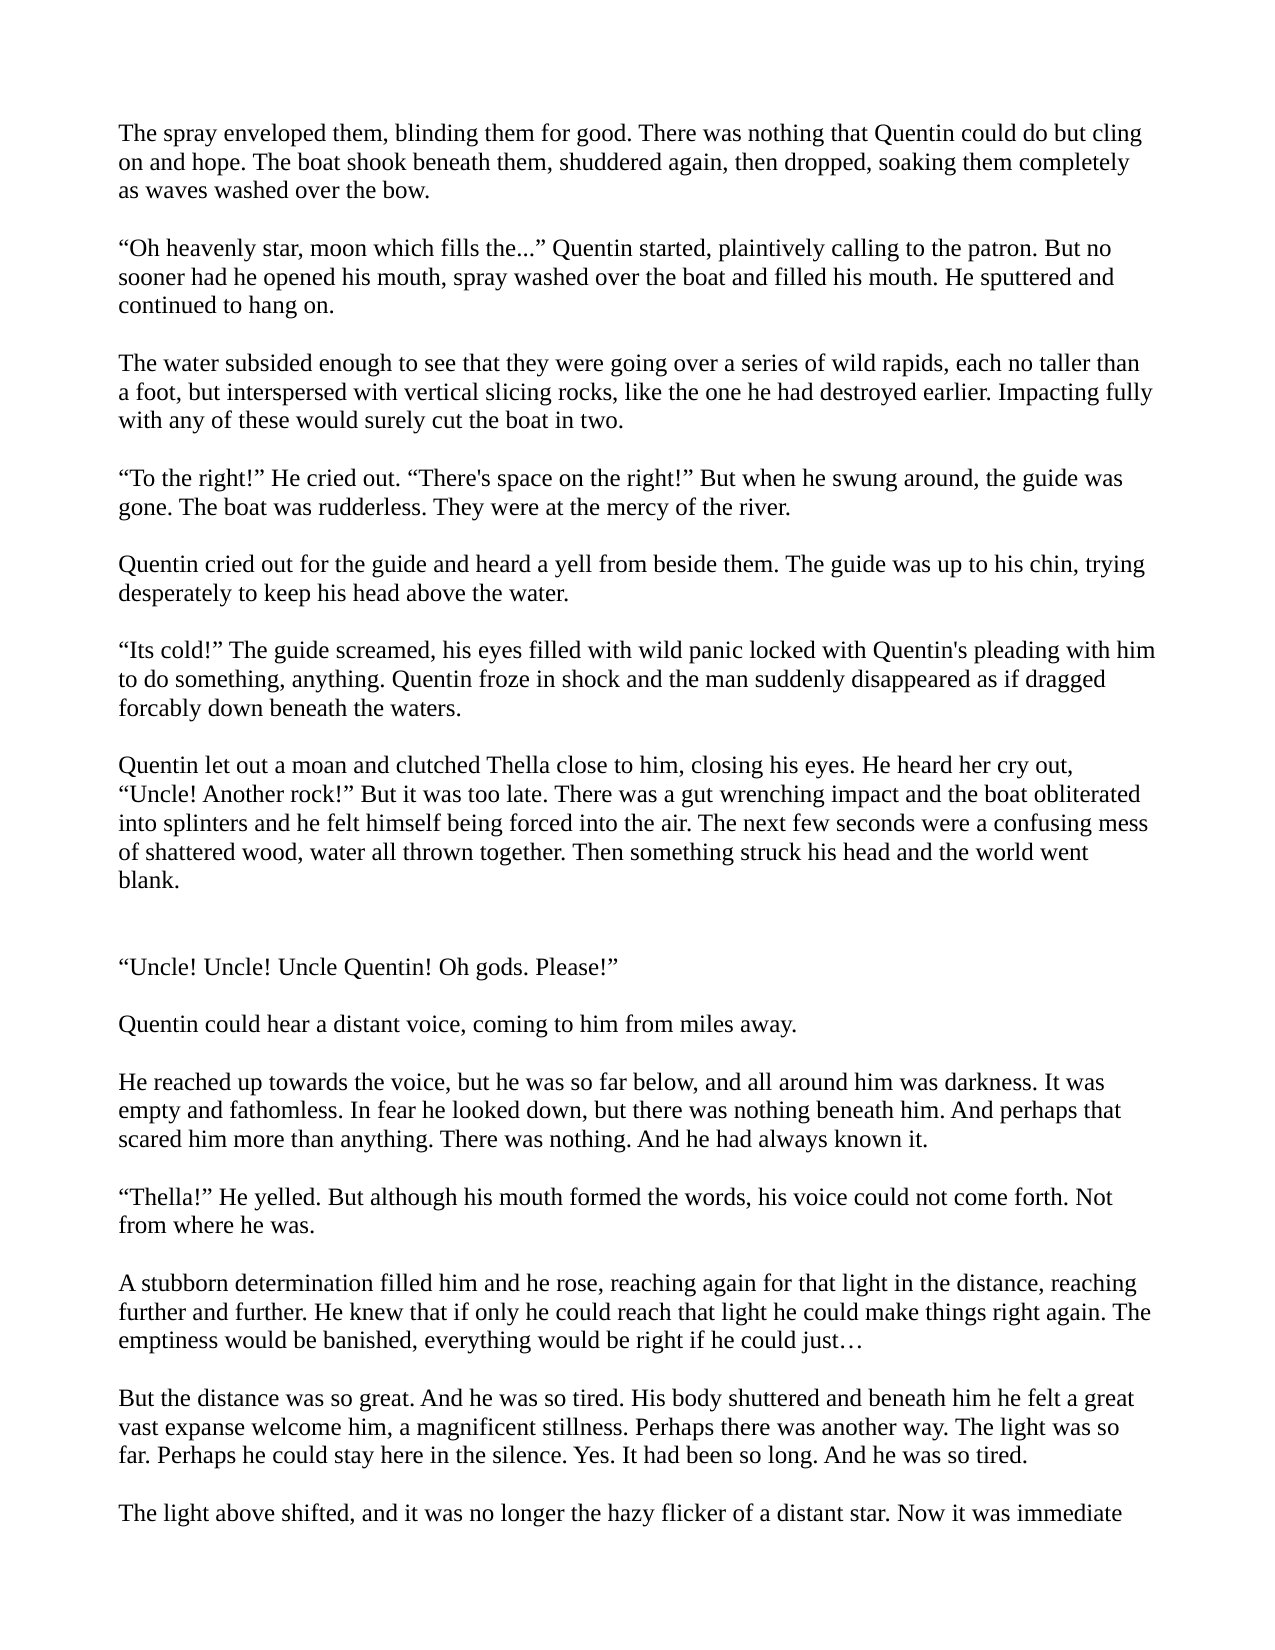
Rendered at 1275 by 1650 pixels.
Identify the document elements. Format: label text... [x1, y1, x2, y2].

text He reached up towards the voice, but he was so far below, and all around him was darkness. It was empty and fathomless. In fear he looked down, but there was nothing beneath him. And perhaps that scared him more than anything. There was nothing. And he had always known it. [118, 1067, 1157, 1153]
text The light above shifted, and it was no longer the hazy flicker of a distant star. Now it was immediate [118, 1498, 1157, 1527]
text A stubborn determination filled him and he rose, reaching again for that light in the distance, reaching further and further. He knew that if only he could reach that light he could make things right again. The emptiness would be banished, everything would be right if he could just… [118, 1268, 1157, 1354]
text “Its cold!” The guide screamed, his eyes filled with wild panic locked with Quentin's pleading with him to do something, anything. Quentin froze in shock and the man suddenly disappeared as if dragged forcably down beneath the waters. [118, 636, 1157, 722]
text Quentin cried out for the guide and heard a yell from beside them. The guide was up to his chin, trying desperately to keep his head above the water. [118, 549, 1157, 607]
text Quentin let out a moan and clutched Thella close to him, closing his eyes. He heard her cry out, “Uncle! Another rock!” But it was too late. There was a gut wrenching impact and the boat obliterated into splinters and he felt himself being forced into the air. The next few seconds were a confusing mess of shattered wood, water all thrown together. Then something struck his head and the world went blank. [118, 751, 1157, 894]
text The water subsided enough to see that they were going over a series of wild rapids, each no taller than a foot, but interspersed with vertical slicing rocks, like the one he had destroyed earlier. Impacting fully with any of these would surely cut the boat in two. [118, 348, 1157, 434]
text “Oh heavenly star, moon which fills the...” Quentin started, plaintively calling to the patron. But no sooner had he opened his mouth, spray washed over the boat and filled his mouth. He sputtered and continued to hang on. [118, 233, 1157, 319]
text Quentin could hear a distant voice, coming to him from miles away. [118, 1009, 1157, 1038]
text The spray enveloped them, blinding them for good. There was nothing that Quentin could do but cling on and hope. The boat shook beneath them, shuddered again, then dropped, soaking them completely as waves washed over the bow. [118, 118, 1157, 204]
text But the distance was so great. And he was so tired. His body shuttered and beneath him he felt a great vast expanse welcome him, a magnificent stillness. Perhaps there was another way. The light was so far. Perhaps he could stay here in the silence. Yes. It had been so long. And he was so tired. [118, 1383, 1157, 1469]
text “Uncle! Uncle! Uncle Quentin! Oh gods. Please!” [118, 952, 1157, 981]
text “Thella!” He yelled. But although his mouth formed the words, his voice could not come forth. Not from where he was. [118, 1182, 1157, 1239]
text “To the right!” He cried out. “There's space on the right!” But when he swung around, the guide was gone. The boat was rudderless. They were at the mercy of the river. [118, 463, 1157, 521]
